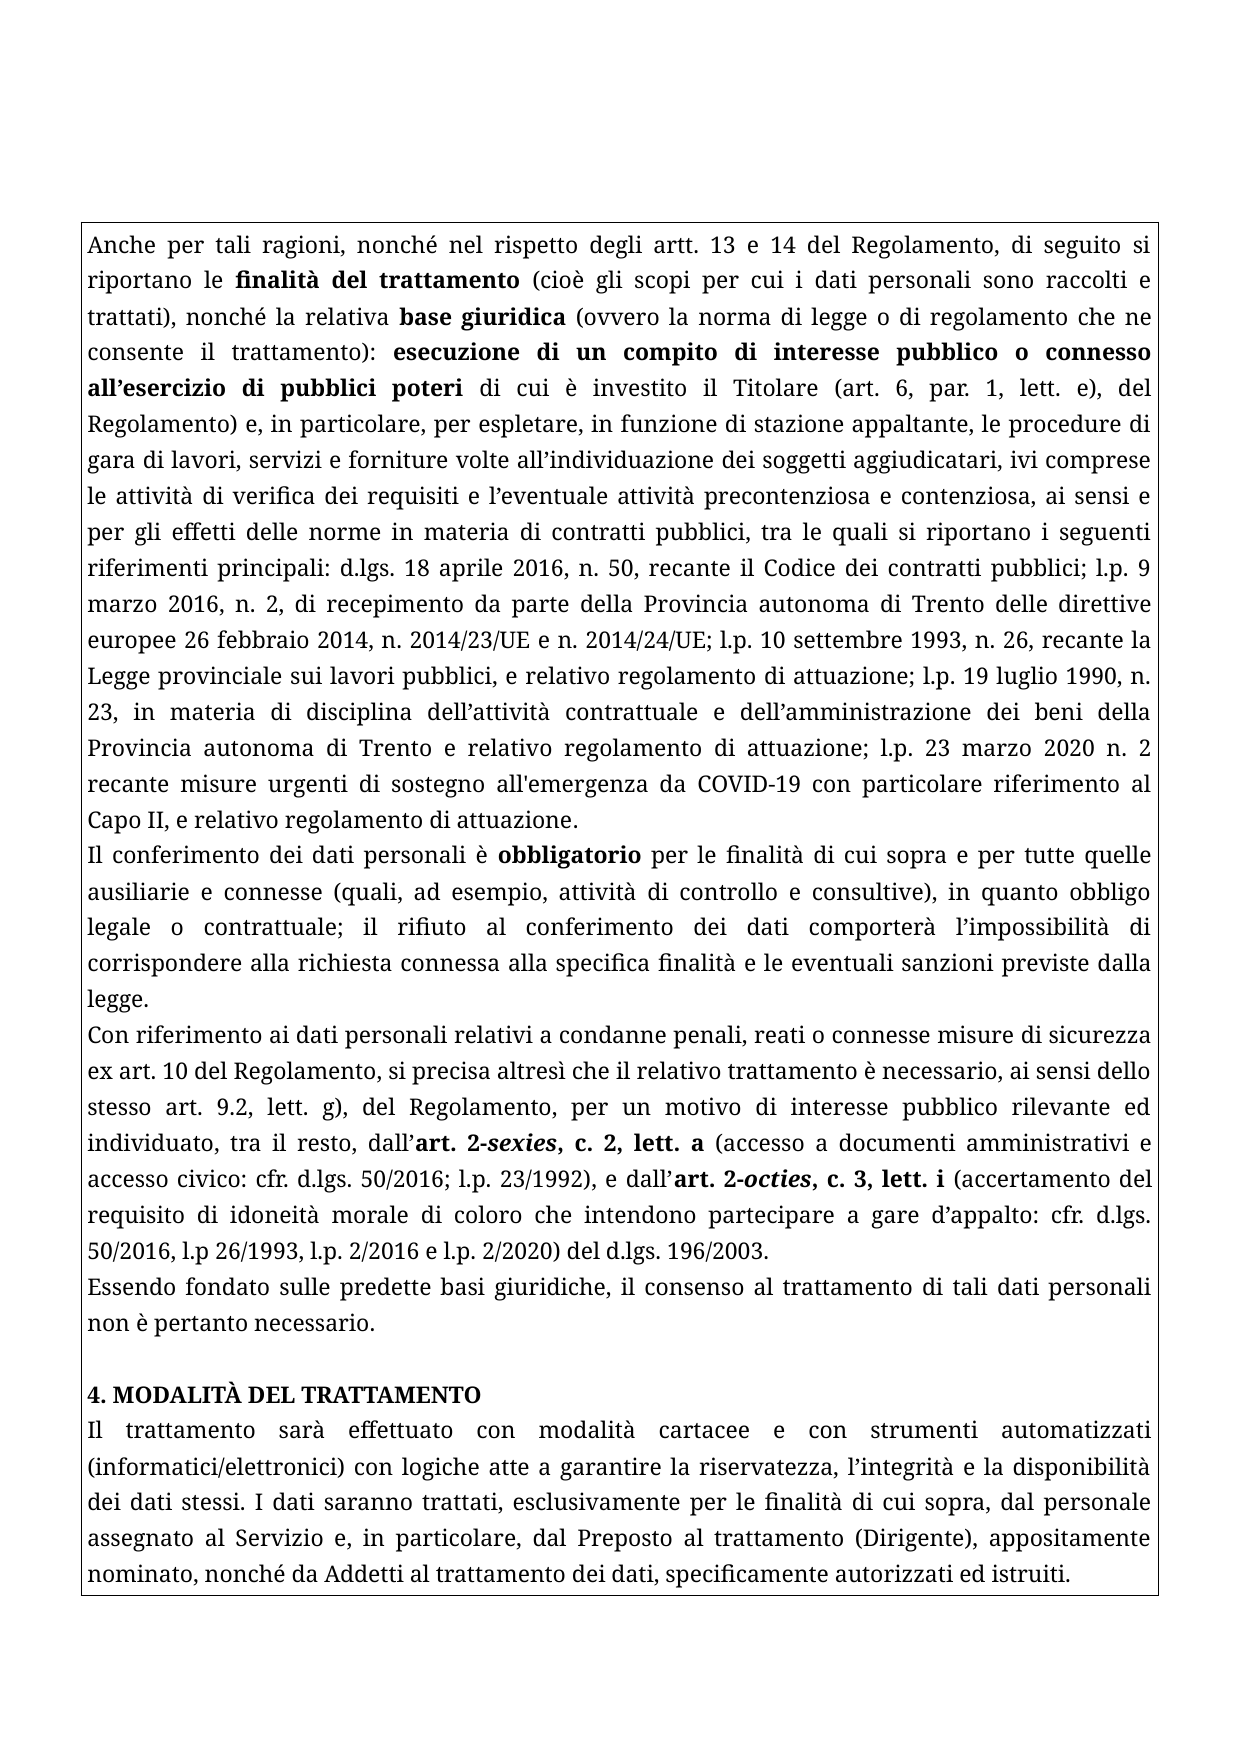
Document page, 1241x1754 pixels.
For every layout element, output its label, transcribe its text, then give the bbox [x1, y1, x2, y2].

table_header Anche per tali ragioni, nonché nel rispetto degli artt. 13 e 14 del Regolamento, di seguito si riportano le finalità del trattamento (cioè gli scopi per cui i dati personali sono raccolti e trattati), nonché la relativa base giuridica (ovvero la norma di legge o di regolamento che ne consente il trattamento): esecuzione di un compito di interesse pubblico o connesso all’esercizio di pubblici poteri di cui è investito il Titolare (art. 6, par. 1, lett. e), del Regolamento) e, in particolare, per espletare, in funzione di stazione appaltante, le procedure di gara di lavori, servizi e forniture volte all’individuazione dei soggetti aggiudicatari, ivi comprese le attività di verifica dei requisiti e l’eventuale attività precontenziosa e contenziosa, ai sensi e per gli effetti delle norme in materia di contratti pubblici, tra le quali si riportano i seguenti riferimenti principali: d.lgs. 18 aprile 2016, n. 50, recante il Codice dei contratti pubblici; l.p. 9 marzo 2016, n. 2, di recepimento da parte della Provincia autonoma di Trento delle direttive europee 26 febbraio 2014, n. 2014/23/UE e n. 2014/24/UE; l.p. 10 settembre 1993, n. 26, recante la Legge provinciale sui lavori pubblici, e relativo regolamento di attuazione; l.p. 19 luglio 1990, n. 23, in materia di disciplina dell’attività contrattuale e dell’amministrazione dei beni della Provincia autonoma di Trento e relativo regolamento di attuazione; l.p. 23 marzo 2020 n. 2 recante misure urgenti di sostegno all'emergenza da COVID-19 con particolare riferimento al Capo II, e relativo regolamento di attuazione. Il conferimento dei dati personali è obbligatorio per le finalità di cui sopra e per tutte quelle ausiliarie e connesse (quali, ad esempio, attività di controllo e consultive), in quanto obbligo legale o contrattuale; il rifiuto al conferimento dei dati comporterà l’impossibilità di corrispondere alla richiesta connessa alla specifica finalità e le eventuali sanzioni previste dalla legge. Con riferimento ai dati personali relativi a condanne penali, reati o connesse misure di sicurezza ex art. 10 del Regolamento, si precisa altresì che il relativo trattamento è necessario, ai sensi dello stesso art. 9.2, lett. g), del Regolamento, per un motivo di interesse pubblico rilevante ed individuato, tra il resto, dall’art. 2-sexies, c. 2, lett. a (accesso a documenti amministrativi e accesso civico: cfr. d.lgs. 50/2016; l.p. 23/1992), e dall’art. 2-octies, c. 3, lett. i (accertamento del requisito di idoneità morale di coloro che intendono partecipare a gare d’appalto: cfr. d.lgs. 50/2016, l.p 26/1993, l.p. 2/2016 e l.p. 2/2020) del d.lgs. 196/2003. Essendo fondato sulle predette basi giuridiche, il consenso al trattamento di tali dati personali non è pertanto necessario. 4. MODALITÀ DEL TRATTAMENTO Il trattamento sarà effettuato con modalità cartacee e con strumenti automatizzati (informatici/elettronici) con logiche atte a garantire la riservatezza, l’integrità e la disponibilità dei dati stessi. I dati saranno trattati, esclusivamente per le finalità di cui sopra, dal personale assegnato al Servizio e, in particolare, dal Preposto al trattamento (Dirigente), appositamente nominato, nonché da Addetti al trattamento dei dati, specificamente autorizzati ed istruiti. [82, 223, 1158, 1595]
